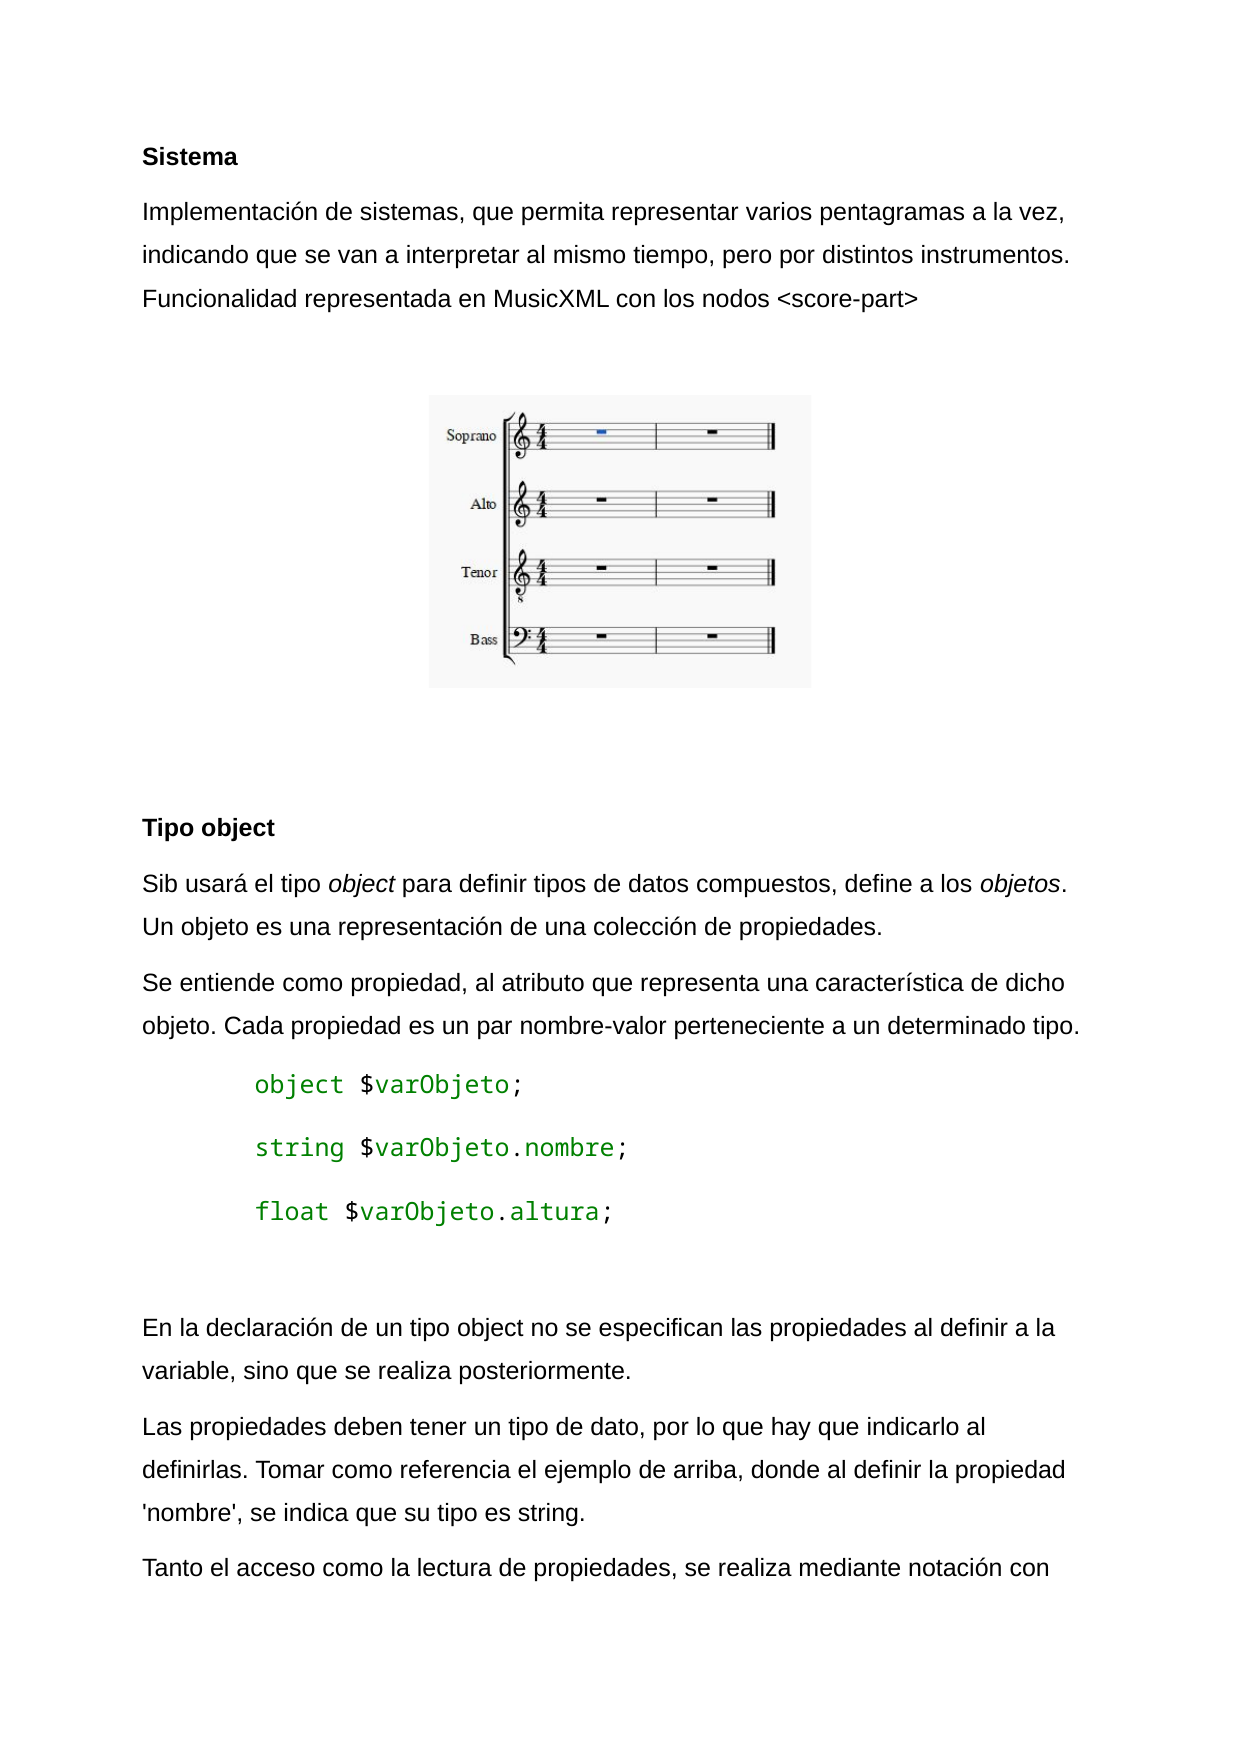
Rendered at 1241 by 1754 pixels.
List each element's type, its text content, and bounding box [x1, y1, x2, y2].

text Sib usará el tipo object para definir tipos de datos compuestos, define a los objetos. Un objeto es una representación de una colección de propiedades. [142, 869, 1098, 941]
text Se entiende como propiedad, al atributo que representa una característica de dicho objeto. Cada propiedad es un par nombre-valor perteneciente a un determinado tipo. [142, 968, 1098, 1040]
text Implementación de sistemas, que permita representar varios pentagramas a la vez, indicando que se van a interpretar al mismo tiempo, pero por distintos instrumentos. Funcionalidad representada en MusicXML con los nodos <score-part> [142, 197, 1098, 312]
text Tanto el acceso como la lectura de propiedades, se realiza mediante notación con [142, 1553, 1098, 1582]
text Las propiedades deben tener un tipo de dato, por lo que hay que indicarlo al definirlas. Tomar como referencia el ejemplo de arriba, donde al definir la propiedad 'nombre', se indica que su tipo es string. [142, 1412, 1098, 1527]
picture [428, 395, 812, 688]
list float $varObjeto.altura; [217, 1194, 1098, 1228]
text Tipo object [142, 813, 1098, 842]
text Sistema [142, 142, 1098, 171]
text En la declaración de un tipo object no se especifican las propiedades al definir a la variable, sino que se realiza posteriormente. [142, 1313, 1098, 1385]
list string $varObjeto.nombre; [217, 1130, 1098, 1164]
list object $varObjeto; [217, 1067, 1098, 1101]
